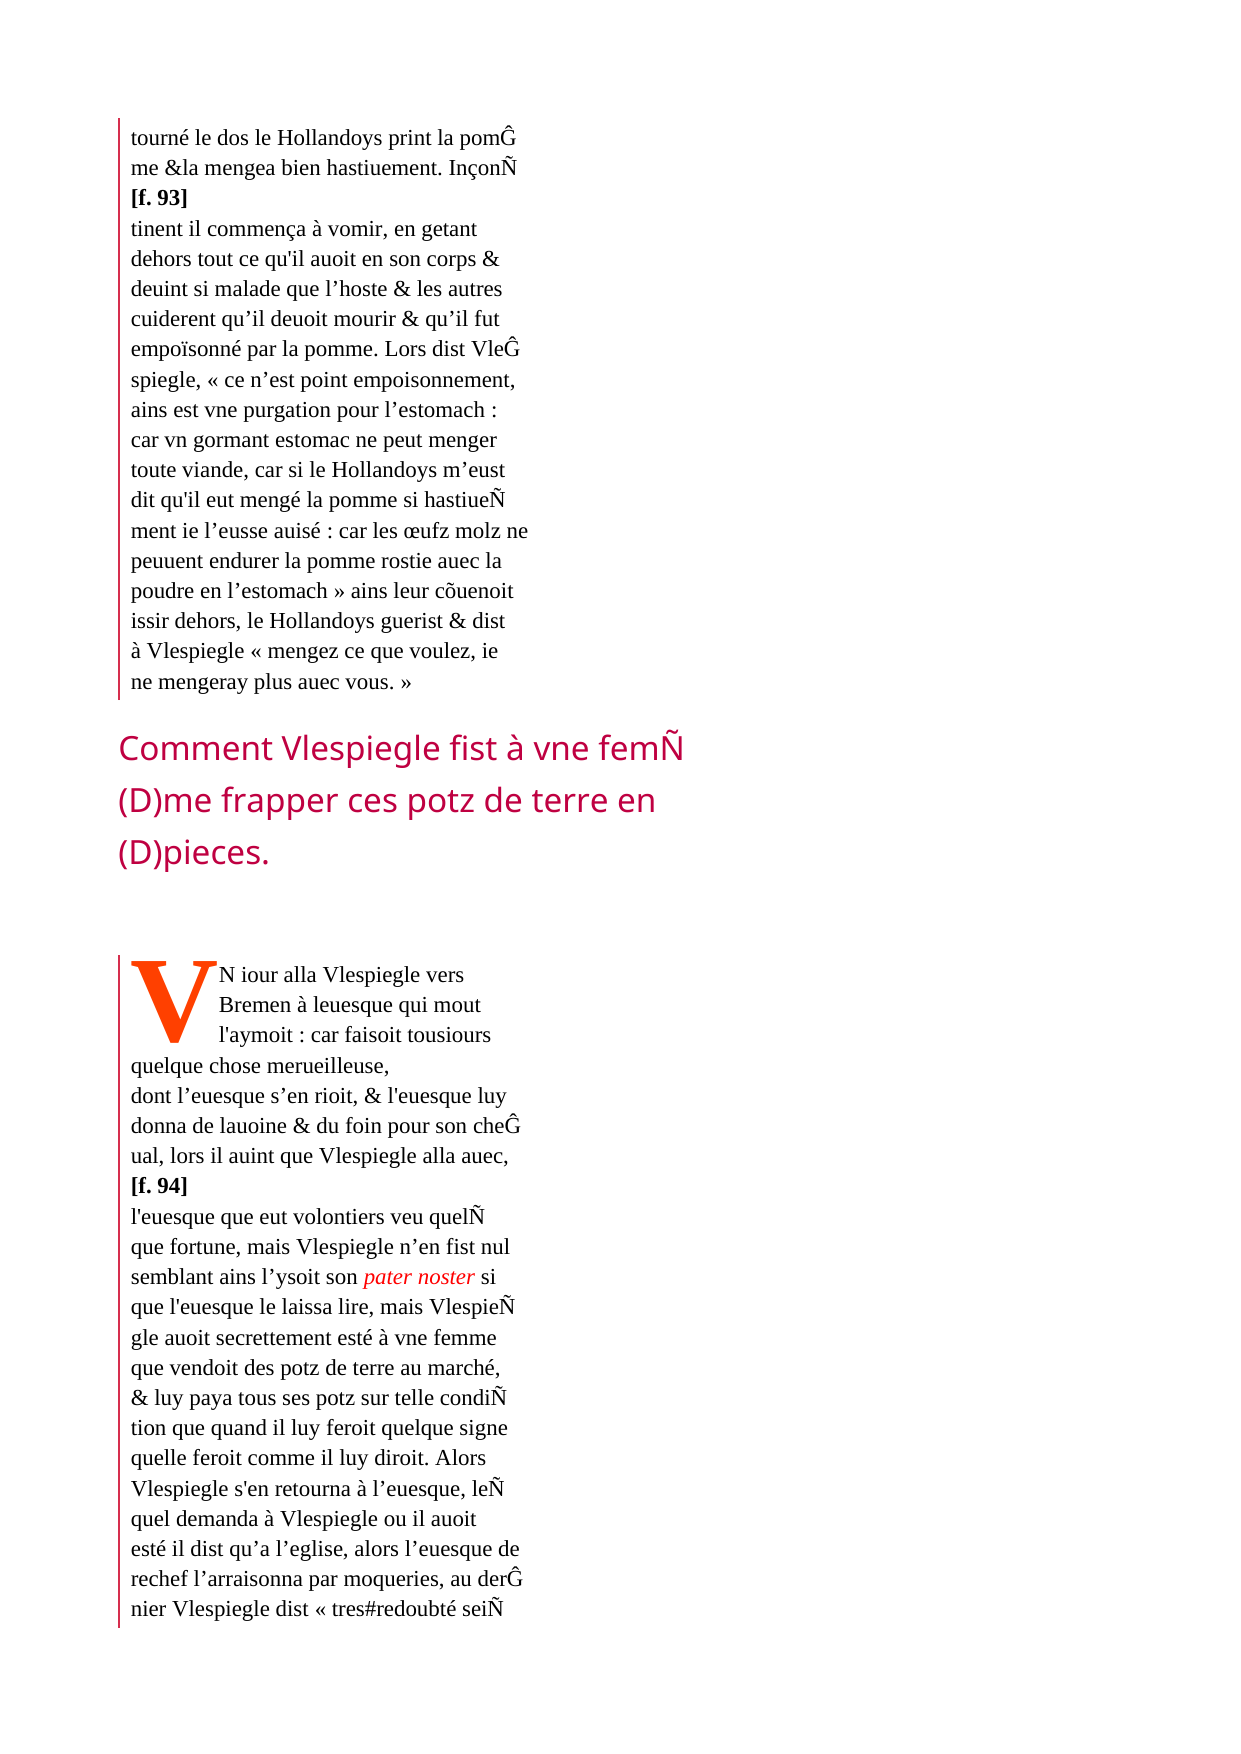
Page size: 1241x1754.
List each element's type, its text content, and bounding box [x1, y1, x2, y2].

text tourné le dos le Hollandoys print la pomĜ me &la mengea bien hastiuement. InçonÑ [f. 93] tinent il commença à vomir, en getant dehors tout ce qu'il auoit en son corps & deuint si malade que l’hoste & les autres cuiderent qu’il deuoit mourir & qu’il fut empoïsonné par la pomme. Lors dist VleĜ spiegle, « ce n’est point empoisonnement, ains est vne purgation pour l’estomach : car vn gormant estomac ne peut menger toute viande, car si le Hollandoys m’eust dit qu'il eut mengé la pomme si hastiueÑ ment ie l’eusse auisé : car les œufz molz ne peuuent endurer la pomme rostie auec la poudre en l’estomach » ains leur cõuenoit issir dehors, le Hollandoys guerist & dist à Vlespiegle « mengez ce que voulez, ie ne mengeray plus auec vous. » [120, 118, 1122, 700]
text VN iour alla Vlespiegle vers Bremen à leuesque qui mout l'aymoit : car faisoit tousiours quelque chose merueilleuse, dont l’euesque s’en rioit, & l'euesque luy donna de lauoine & du foin pour son cheĜ ual, lors il auint que Vlespiegle alla auec, [f. 94] l'euesque que eut volontiers veu quelÑ que fortune, mais Vlespiegle n’en fist nul semblant ains l’ysoit son pater noster si que l'euesque le laissa lire, mais VlespieÑ gle auoit secrettement esté à vne femme que vendoit des potz de terre au marché, & luy paya tous ses potz sur telle condiÑ tion que quand il luy feroit quelque signe quelle feroit comme il luy diroit. Alors Vlespiegle s'en retourna à l’euesque, leÑ quel demanda à Vlespiegle ou il auoit esté il dist qu’a l’eglise, alors l’euesque de rechef l’arraisonna par moqueries, au derĜ nier Vlespiegle dist « tres#redoubté seiÑ [120, 955, 1122, 1628]
text Comment Vlespiegle fist à vne femÑ (D)me frapper ces potz de terre en (D)pieces. [118, 725, 1122, 874]
